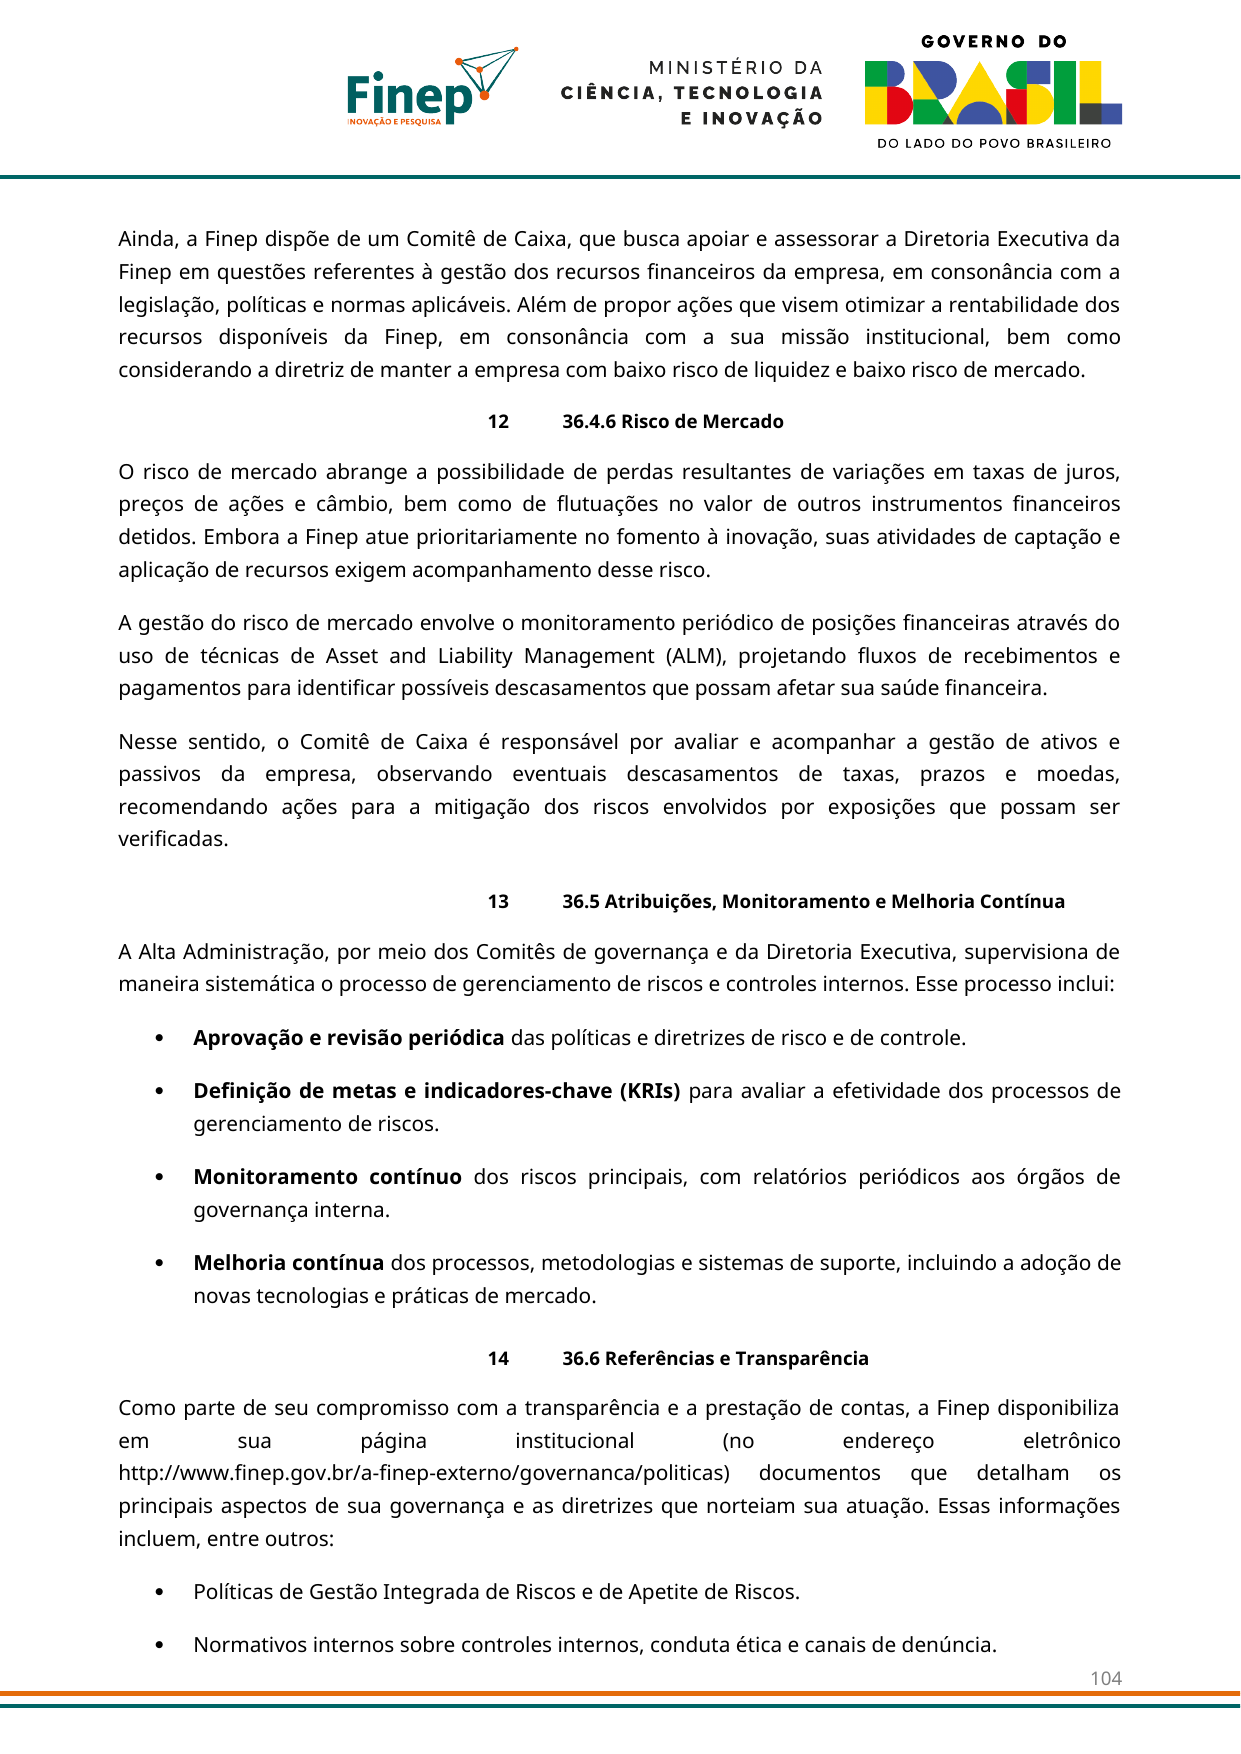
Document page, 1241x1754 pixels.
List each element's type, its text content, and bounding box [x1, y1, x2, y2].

text Nesse sentido, o Comitê de Caixa é responsável por avaliar e acompanhar a gestão de ativos e passivos da empresa, observando eventuais descasamentos de taxas, prazos e moedas, recomendando ações para a mitigação dos riscos envolvidos por exposições que possam ser verificadas. [118, 727, 1122, 853]
subtitle 36.6 Referências e Transparência [487, 1345, 1122, 1370]
list Normativos internos sobre controles internos, conduta ética e canais de denúncia. [156, 1631, 1122, 1659]
subtitle 36.5 Atribuições, Monitoramento e Melhoria Contínua [487, 888, 1122, 914]
list Políticas de Gestão Integrada de Riscos e de Apetite de Riscos. [156, 1577, 1122, 1606]
list Definição de metas e indicadores-chave (KRIs) para avaliar a efetividade dos processos de gerenciamento de riscos. [156, 1076, 1122, 1137]
subtitle 36.4.6 Risco de Mercado [487, 408, 1122, 434]
list Aprovação e revisão periódica das políticas e diretrizes de risco e de controle. [156, 1023, 1122, 1051]
list Monitoramento contínuo dos riscos principais, com relatórios periódicos aos órgãos de governança interna. [156, 1162, 1122, 1223]
list Melhoria contínua dos processos, metodologias e sistemas de suporte, incluindo a adoção de novas tecnologias e práticas de mercado. [156, 1248, 1122, 1309]
text A gestão do risco de mercado envolve o monitoramento periódico de posições financeiras através do uso de técnicas de Asset and Liability Management (ALM), projetando fluxos de recebimentos e pagamentos para identificar possíveis descasamentos que possam afetar sua saúde financeira. [118, 608, 1122, 702]
text Ainda, a Finep dispõe de um Comitê de Caixa, que busca apoiar e assessorar a Diretoria Executiva da Finep em questões referentes à gestão dos recursos financeiros da empresa, em consonância com a legislação, políticas e normas aplicáveis. Além de propor ações que visem otimizar a rentabilidade dos recursos disponíveis da Finep, em consonância com a sua missão institucional, bem como considerando a diretriz de manter a empresa com baixo risco de liquidez e baixo risco de mercado. [118, 224, 1122, 383]
text Como parte de seu compromisso com a transparência e a prestação de contas, a Finep disponibiliza em sua página institucional (no endereço eletrônico http://www.finep.gov.br/a-finep-externo/governanca/politicas) documentos que detalham os principais aspectos de sua governança e as diretrizes que norteiam sua atuação. Essas informações incluem, entre outros: [118, 1393, 1122, 1552]
text A Alta Administração, por meio dos Comitês de governança e da Diretoria Executiva, supervisiona de maneira sistemática o processo de gerenciamento de riscos e controles internos. Esse processo inclui: [118, 937, 1122, 998]
text O risco de mercado abrange a possibilidade de perdas resultantes de variações em taxas de juros, preços de ações e câmbio, bem como de flutuações no valor de outros instrumentos financeiros detidos. Embora a Finep atue prioritariamente no fomento à inovação, suas atividades de captação e aplicação de recursos exigem acompanhamento desse risco. [118, 457, 1122, 583]
